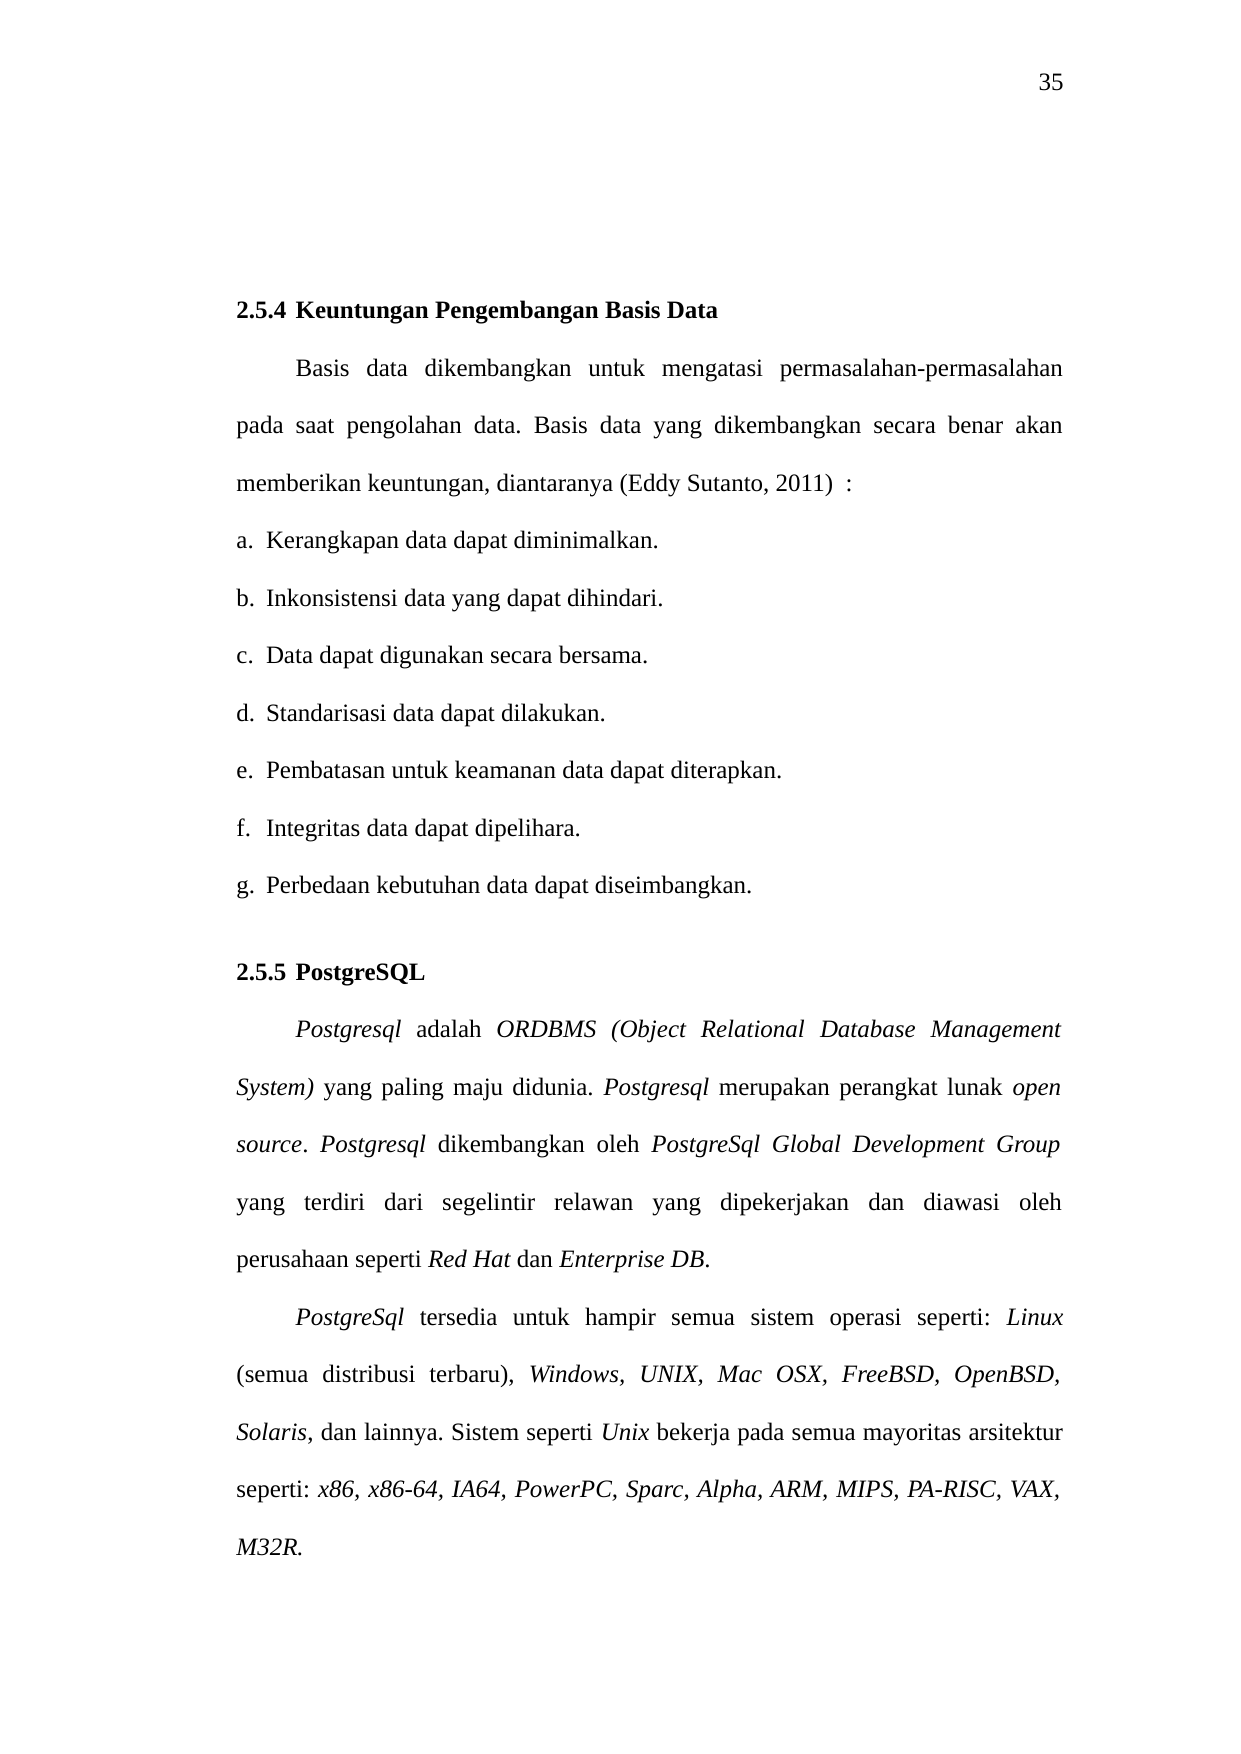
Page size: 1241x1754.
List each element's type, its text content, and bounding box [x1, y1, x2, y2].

list Perbedaan kebutuhan data dapat diseimbangkan. [236, 870, 1063, 899]
list Kerangkapan data dapat diminimalkan. [236, 525, 1063, 554]
text Postgresql adalah ORDBMS (Object Relational Database Management System) yang paling maju didunia. Postgresql merupakan perangkat lunak open source. Postgresql dikembangkan oleh PostgreSql Global Development Group yang terdiri dari segelintir relawan yang dipekerjakan dan diawasi oleh perusahaan seperti Red Hat dan Enterprise DB. [236, 1014, 1063, 1273]
list Inkonsistensi data yang dapat dihindari. [236, 583, 1063, 612]
subtitle 2.5.4 Keuntungan Pengembangan Basis Data [236, 295, 1063, 324]
list Integritas data dapat dipelihara. [236, 813, 1063, 842]
text PostgreSql tersedia untuk hampir semua sistem operasi seperti: Linux (semua distribusi terbaru), Windows, UNIX, Mac OSX, FreeBSD, OpenBSD, Solaris, dan lainnya. Sistem seperti Unix bekerja pada semua mayoritas arsitektur seperti: x86, x86-64, IA64, PowerPC, Sparc, Alpha, ARM, MIPS, PA-RISC, VAX, M32R. [236, 1302, 1063, 1560]
list Data dapat digunakan secara bersama. [236, 640, 1063, 669]
text Basis data dikembangkan untuk mengatasi permasalahan-permasalahan pada saat pengolahan data. Basis data yang dikembangkan secara benar akan memberikan keuntungan, diantaranya (Eddy Sutanto, 2011) : [236, 353, 1063, 497]
subtitle 2.5.5 PostgreSQL [236, 957, 1063, 985]
list Standarisasi data dapat dilakukan. [236, 698, 1063, 727]
list Pembatasan untuk keamanan data dapat diterapkan. [236, 755, 1063, 784]
